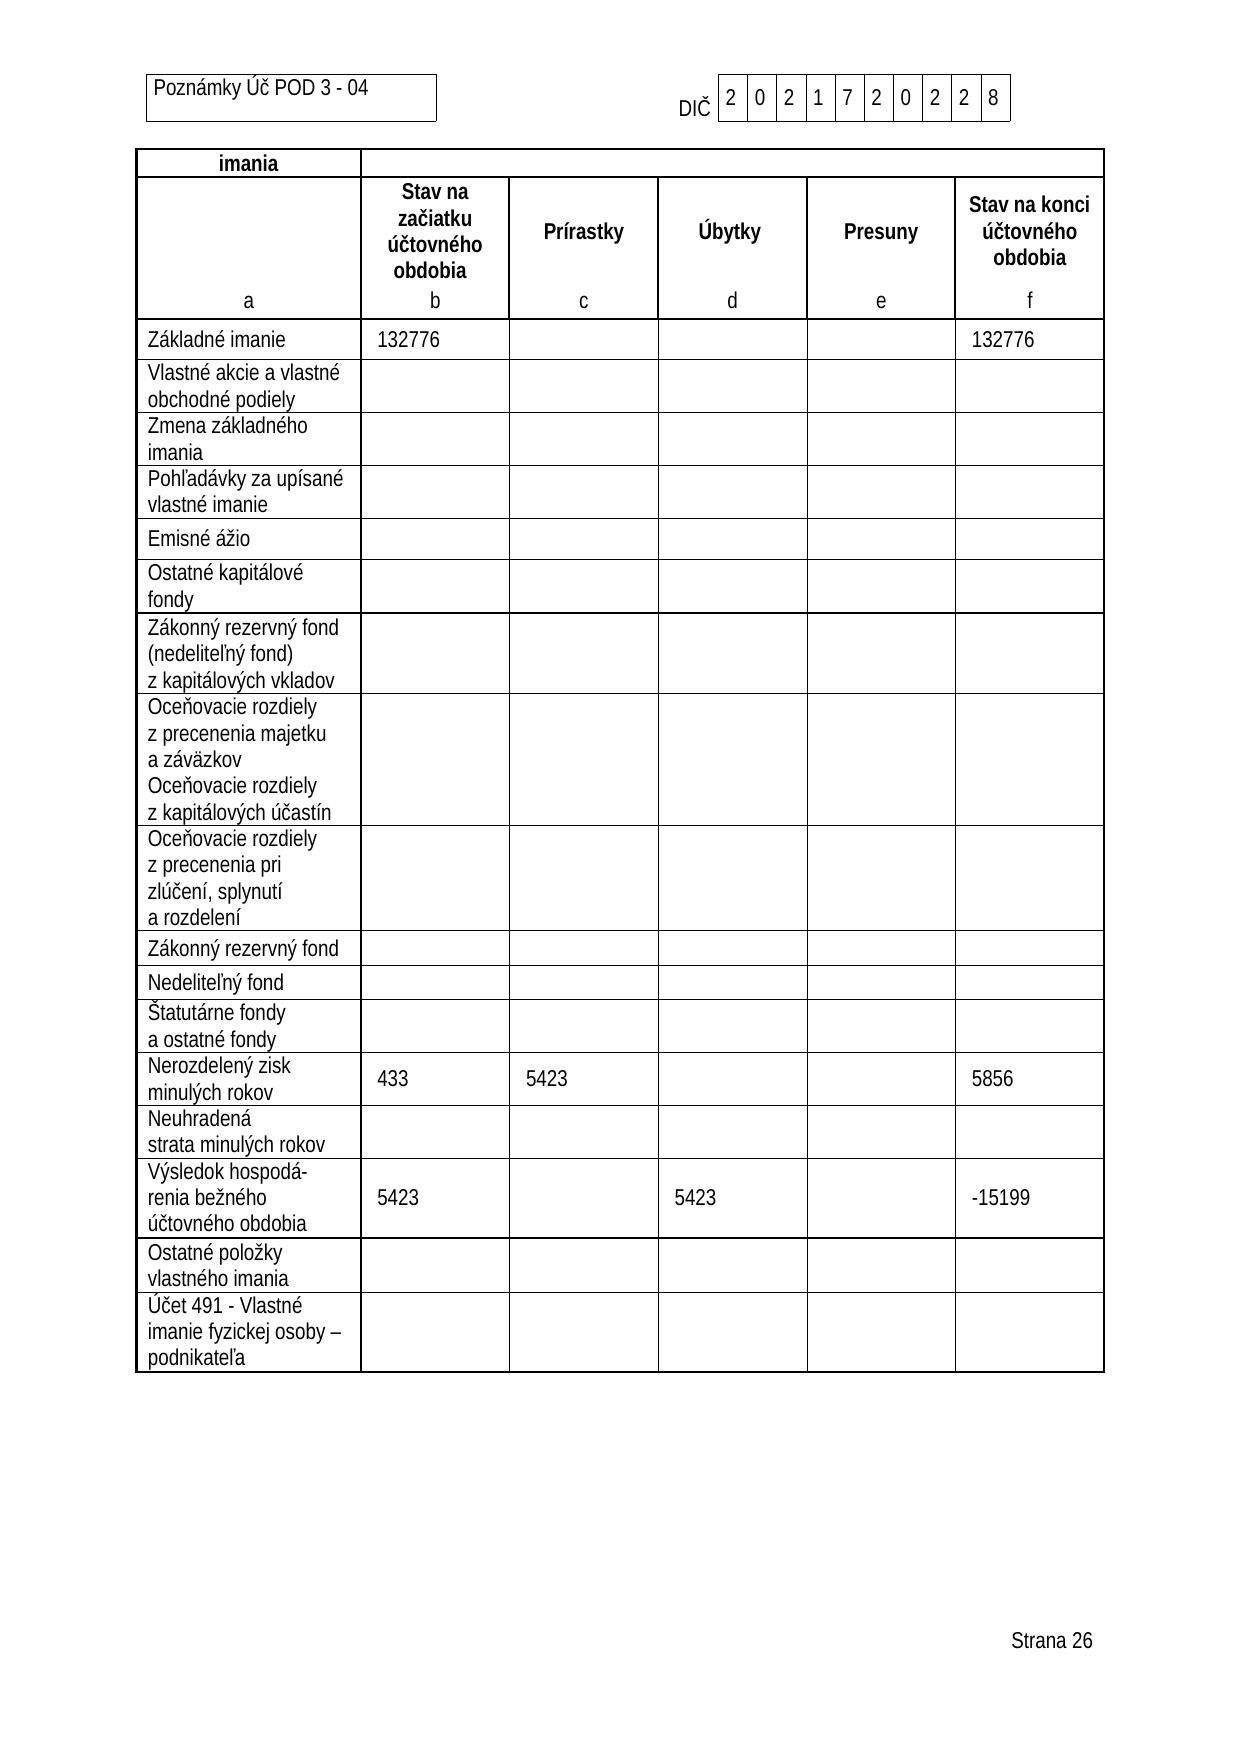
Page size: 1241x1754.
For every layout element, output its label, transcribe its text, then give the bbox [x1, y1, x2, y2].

table_cell [956, 413, 1103, 465]
table_cell 433 [362, 1053, 509, 1105]
table_cell [362, 1239, 509, 1292]
table_cell [362, 614, 509, 693]
table_cell c [510, 284, 657, 318]
table_cell [510, 1000, 658, 1052]
table_cell [956, 519, 1103, 559]
table_cell [956, 694, 1103, 772]
table_cell [510, 1106, 658, 1158]
table_cell [510, 1293, 658, 1371]
table_cell [808, 826, 955, 930]
table_cell [808, 360, 955, 412]
table_cell [808, 772, 955, 825]
table_cell [808, 931, 955, 965]
table_cell Oceňovacie rozdiely z precenenia majetku a záväzkov [138, 694, 360, 772]
table_cell [510, 966, 658, 999]
table_cell [510, 614, 658, 693]
table_cell [510, 466, 658, 518]
table_cell [956, 560, 1103, 612]
table_cell [362, 931, 509, 965]
table_cell [362, 694, 509, 772]
table_cell Emisné ážio [138, 519, 360, 559]
table_cell Zákonný rezervný fond (nedeliteľný fond) z kapitálových vkladov [138, 614, 360, 693]
table_cell Úbytky [659, 178, 806, 283]
table_cell Základné imanie [138, 320, 360, 359]
table_cell Neuhradená strata minulých rokov [138, 1106, 360, 1158]
table_cell Stav na konci účtovného obdobia [956, 178, 1103, 283]
table_cell [956, 931, 1103, 965]
table_cell [808, 694, 955, 772]
table_cell [510, 931, 658, 965]
table_cell Oceňovacie rozdiely z kapitálových účastín [138, 772, 360, 825]
table_cell Stav na začiatku účtovného obdobia [362, 178, 508, 283]
table_cell [510, 1239, 658, 1292]
table_cell [956, 614, 1103, 693]
table_cell Štatutárne fondy a ostatné fondy [138, 1000, 360, 1052]
table_cell b [362, 284, 508, 318]
table_cell [659, 320, 807, 359]
table_cell [362, 1293, 509, 1371]
table_cell [510, 360, 658, 412]
table_cell [362, 966, 509, 999]
table_cell f [956, 284, 1103, 318]
table_cell [510, 413, 658, 465]
table_cell [362, 826, 509, 930]
table_cell Ostatné položky vlastného imania [138, 1239, 360, 1292]
table_cell [510, 519, 658, 559]
table_cell Nerozdelený zisk minulých rokov [138, 1053, 360, 1105]
table_cell Pohľadávky za upísané vlastné imanie [138, 466, 360, 518]
table_cell [138, 178, 360, 283]
table_cell [659, 560, 807, 612]
table_cell [659, 931, 807, 965]
table_header imania [138, 150, 360, 176]
table_cell [808, 466, 955, 518]
table_cell [808, 1000, 955, 1052]
table_cell [659, 413, 807, 465]
table_cell [808, 320, 955, 359]
table_cell [659, 1293, 807, 1371]
table_cell [808, 519, 955, 559]
table_cell [362, 413, 509, 465]
table_cell Účet 491 - Vlastné imanie fyzickej osoby –podnikateľa [138, 1293, 360, 1371]
table_cell [956, 1000, 1103, 1052]
table_cell Ostatné kapitálové fondy [138, 560, 360, 612]
table_cell Zmena základného imania [138, 413, 360, 465]
table_cell 5423 [659, 1159, 807, 1237]
table_cell [362, 1000, 509, 1052]
table_cell a [138, 284, 360, 318]
table_cell 5423 [362, 1159, 509, 1237]
table_cell Presuny [808, 178, 954, 283]
table_cell 132776 [956, 320, 1103, 359]
table_cell [956, 1106, 1103, 1158]
table_cell [956, 826, 1103, 930]
table_cell [659, 1053, 807, 1105]
table_cell Oceňovacie rozdiely z precenenia pri zlúčení, splynutí a rozdelení [138, 826, 360, 930]
table_cell [510, 826, 658, 930]
table_cell [659, 966, 807, 999]
table_cell [659, 826, 807, 930]
table_cell [808, 560, 955, 612]
table_cell [510, 772, 658, 825]
table_cell [362, 772, 509, 825]
table_cell [659, 772, 807, 825]
table_cell [362, 360, 509, 412]
table_cell Výsledok hospodá-renia bežného účtovného obdobia [138, 1159, 360, 1237]
table_cell Prírastky [510, 178, 657, 283]
table_cell [659, 466, 807, 518]
table_cell [808, 1159, 955, 1237]
table_cell d [659, 284, 806, 318]
table_cell [956, 966, 1103, 999]
table_cell -15199 [956, 1159, 1103, 1237]
table_cell [362, 1106, 509, 1158]
table_cell [808, 1106, 955, 1158]
table_cell [956, 1293, 1103, 1371]
table_cell [956, 466, 1103, 518]
table_cell [659, 1106, 807, 1158]
table_cell 5856 [956, 1053, 1103, 1105]
table_cell Nedeliteľný fond [138, 966, 360, 999]
table_cell [808, 1239, 955, 1292]
table_cell e [808, 284, 954, 318]
table_cell [659, 614, 807, 693]
table_cell [808, 966, 955, 999]
table_cell [659, 694, 807, 772]
table_cell 5423 [510, 1053, 658, 1105]
table_cell Zákonný rezervný fond [138, 931, 360, 965]
table_cell [510, 694, 658, 772]
table_cell [659, 1000, 807, 1052]
table_cell [510, 560, 658, 612]
table_cell [808, 1053, 955, 1105]
table_cell [808, 1293, 955, 1371]
table_cell [510, 1159, 658, 1237]
table_cell [659, 519, 807, 559]
table_cell [808, 614, 955, 693]
table_cell [956, 772, 1103, 825]
table_cell Vlastné akcie a vlastné obchodné podiely [138, 360, 360, 412]
table_cell [362, 519, 509, 559]
table_cell [510, 320, 658, 359]
table_cell [659, 1239, 807, 1292]
table_cell [956, 360, 1103, 412]
table_cell [808, 413, 955, 465]
table_cell [362, 560, 509, 612]
table_cell [362, 466, 509, 518]
table_cell [659, 360, 807, 412]
table_header [362, 150, 1103, 176]
table_cell 132776 [362, 320, 509, 359]
table_cell [956, 1239, 1103, 1292]
